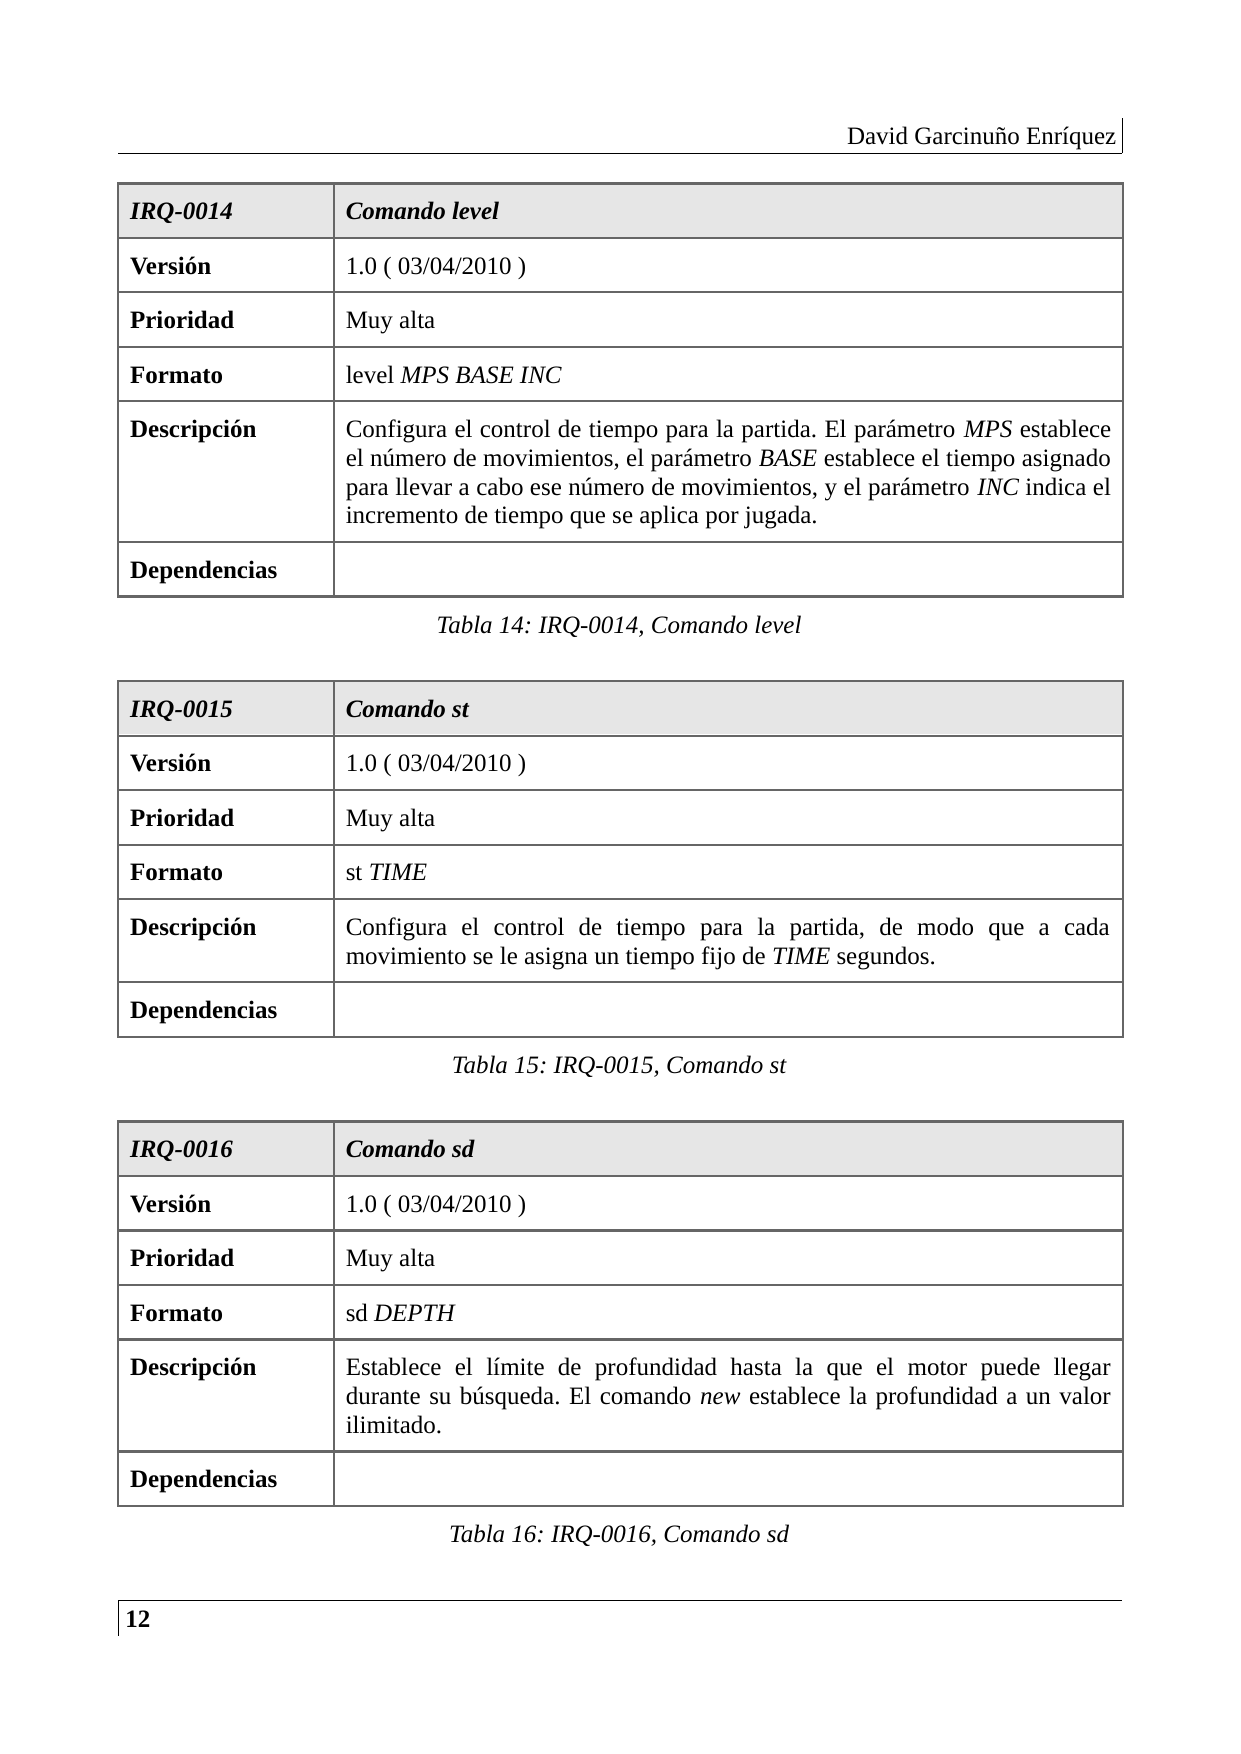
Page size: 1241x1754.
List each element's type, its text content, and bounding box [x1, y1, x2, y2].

table_cell Versión [119, 1177, 333, 1229]
table_cell Versión [119, 737, 333, 789]
table_cell Descripción [119, 1341, 333, 1450]
table_cell sd DEPTH [335, 1286, 1122, 1338]
table_cell [335, 983, 1122, 1036]
table_cell Prioridad [119, 1232, 333, 1284]
table_cell 1.0 ( 03/04/2010 ) [335, 239, 1122, 291]
table_cell Prioridad [119, 791, 333, 843]
text Tabla 14: IRQ-0014, Comando level [118, 610, 1122, 639]
table_cell Dependencias [119, 543, 333, 595]
table_cell Dependencias [119, 1453, 333, 1505]
table_cell Configura el control de tiempo para la partida. El parámetro MPS establece el número de movimientos, el parámetro BASE establece el tiempo asignado para llevar a cabo ese número de movimientos, y el parámetro INC indica el incremento de tiempo que se aplica por jugada. [335, 402, 1122, 541]
table_cell [335, 1453, 1122, 1505]
table_cell Versión [119, 239, 333, 291]
table_cell Dependencias [119, 983, 333, 1036]
text Tabla 15: IRQ-0015, Comando st [118, 1050, 1122, 1079]
table_header IRQ-0016 [119, 1123, 333, 1175]
table_cell [335, 543, 1122, 595]
table_cell Prioridad [119, 293, 333, 346]
table_cell st TIME [335, 846, 1122, 898]
table_cell Descripción [119, 402, 333, 541]
table_cell Muy alta [335, 1232, 1122, 1284]
table_cell Formato [119, 348, 333, 400]
table_cell 1.0 ( 03/04/2010 ) [335, 737, 1122, 789]
text Tabla 16: IRQ-0016, Comando sd [118, 1519, 1122, 1548]
table_cell Formato [119, 846, 333, 898]
table_header IRQ-0015 [119, 682, 333, 734]
table_cell Descripción [119, 900, 333, 981]
table_cell Establece el límite de profundidad hasta la que el motor puede llegar durante su búsqueda. El comando new establece la profundidad a un valor ilimitado. [335, 1341, 1122, 1450]
table_cell 1.0 ( 03/04/2010 ) [335, 1177, 1122, 1229]
table_header Comando level [335, 185, 1122, 237]
table_cell Muy alta [335, 791, 1122, 843]
table_cell Muy alta [335, 293, 1122, 346]
table_cell level MPS BASE INC [335, 348, 1122, 400]
table_header Comando st [335, 682, 1122, 734]
table_cell Configura el control de tiempo para la partida, de modo que a cada movimiento se le asigna un tiempo fijo de TIME segundos. [335, 900, 1122, 981]
table_header IRQ-0014 [119, 185, 333, 237]
table_header Comando sd [335, 1123, 1122, 1175]
table_cell Formato [119, 1286, 333, 1338]
